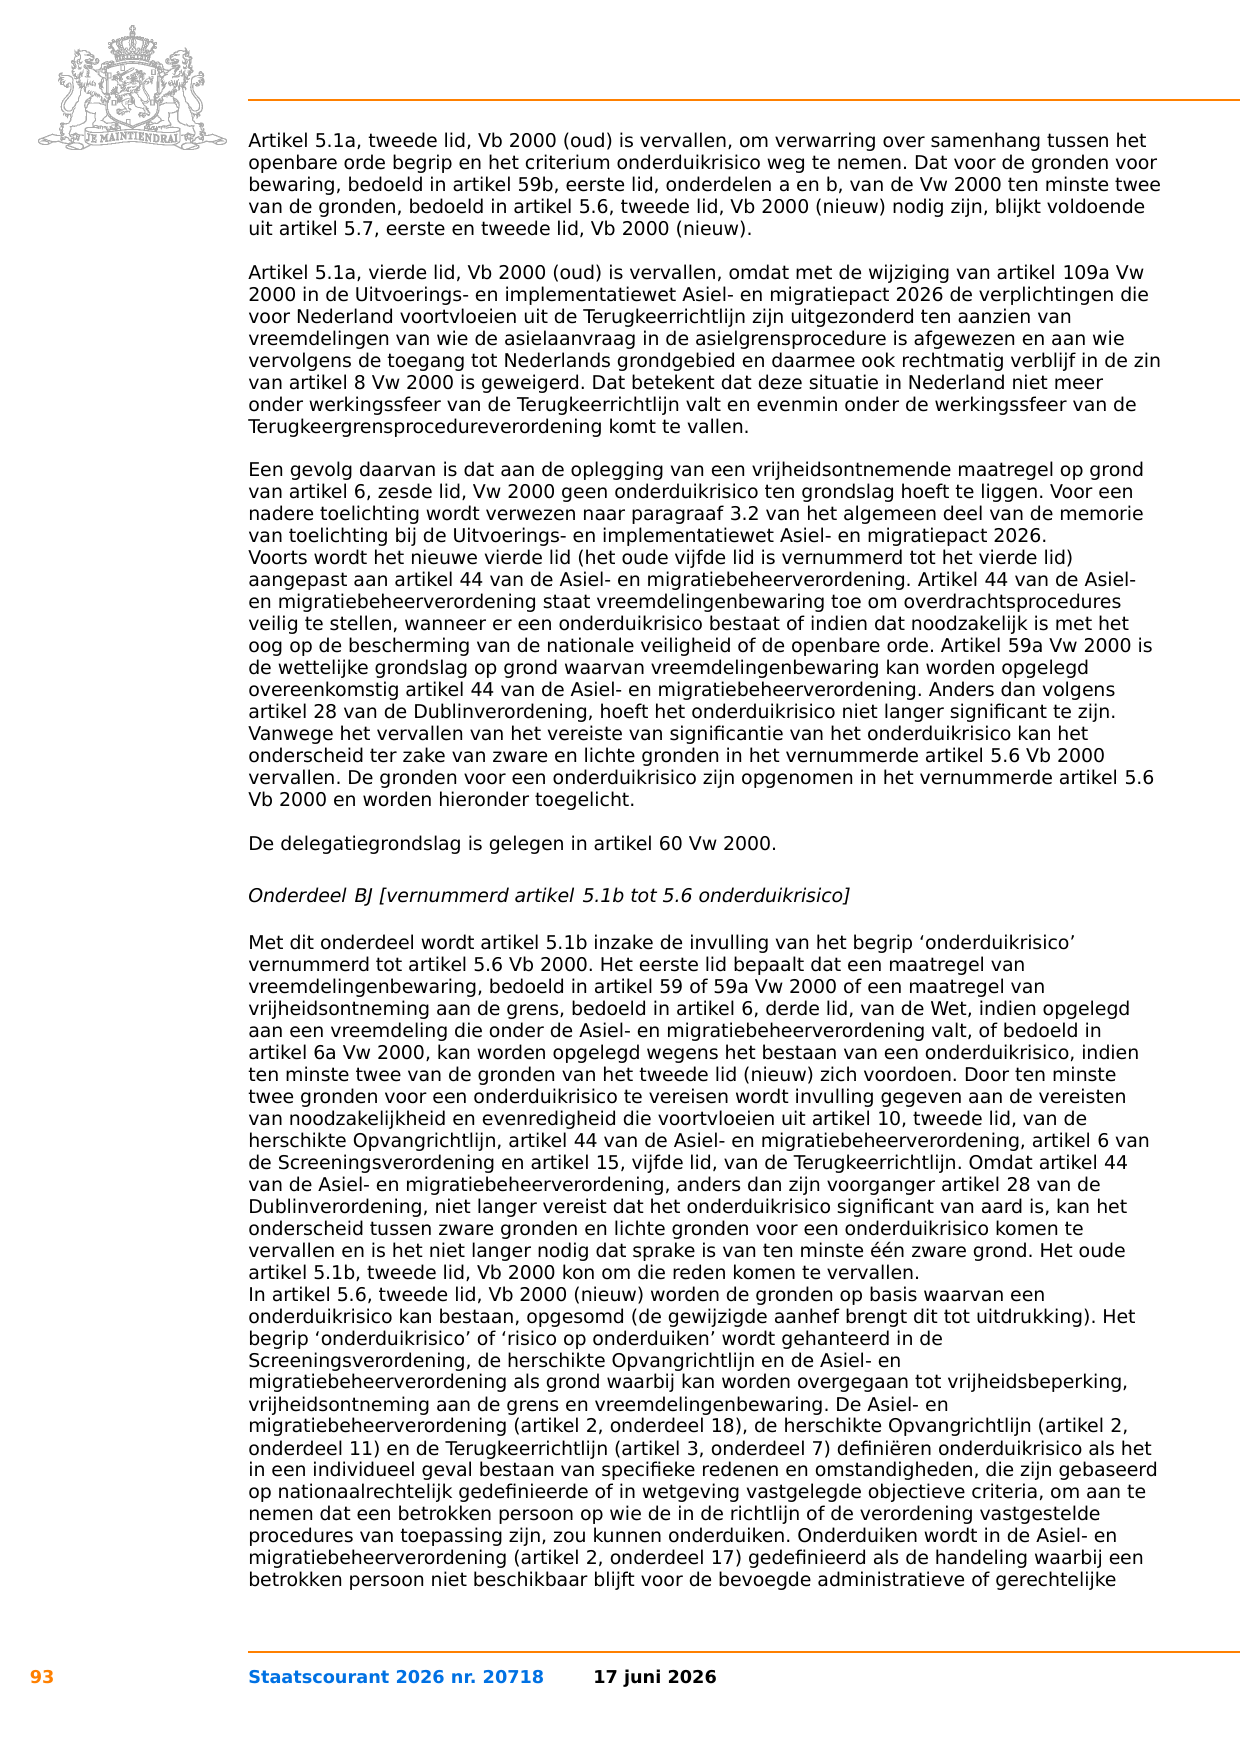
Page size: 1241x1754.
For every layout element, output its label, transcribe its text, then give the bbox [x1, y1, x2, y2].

text Een gevolg daarvan is dat aan de oplegging van een vrijheidsontnemende maatregel op grond van artikel 6, zesde lid, Vw 2000 geen onderduikrisico ten grondslag hoeft te liggen. Voor een nadere toelichting wordt verwezen naar paragraaf 3.2 van het algemeen deel van de memorie van toelichting bij de Uitvoerings- en implementatiewet Asiel- en migratiepact 2026. [248, 459, 1163, 547]
subtitle Onderdeel BJ [vernummerd artikel 5.1b tot 5.6 onderduikrisico] [248, 885, 1163, 907]
text In artikel 5.6, tweede lid, Vb 2000 (nieuw) worden de gronden op basis waarvan een onderduikrisico kan bestaan, opgesomd (de gewijzigde aanhef brengt dit tot uitdrukking). Het begrip ‘onderduikrisico’ of ‘risico op onderduiken’ wordt gehanteerd in de Screeningsverordening, de herschikte Opvangrichtlijn en de Asiel- en migratiebeheerverordening als grond waarbij kan worden overgegaan tot vrijheidsbeperking, vrijheidsontneming aan de grens en vreemdelingenbewaring. De Asiel- en migratiebeheerverordening (artikel 2, onderdeel 18), de herschikte Opvangrichtlijn (artikel 2, onderdeel 11) en de Terugkeerrichtlijn (artikel 3, onderdeel 7) definiëren onderduikrisico als het in een individueel geval bestaan van specifieke redenen en omstandigheden, die zijn gebaseerd op nationaalrechtelijk gedefinieerde of in wetgeving vastgelegde objectieve criteria, om aan te nemen dat een betrokken persoon op wie de in de richtlijn of de verordening vastgestelde procedures van toepassing zijn, zou kunnen onderduiken. Onderduiken wordt in de Asiel- en migratiebeheerverordening (artikel 2, onderdeel 17) gedefinieerd als de handeling waarbij een betrokken persoon niet beschikbaar blijft voor de bevoegde administratieve of gerechtelijke [248, 1283, 1163, 1591]
text De delegatiegrondslag is gelegen in artikel 60 Vw 2000. [248, 833, 1163, 855]
text Met dit onderdeel wordt artikel 5.1b inzake de invulling van het begrip ‘onderduikrisico’ vernummerd tot artikel 5.6 Vb 2000. Het eerste lid bepaalt dat een maatregel van vreemdelingenbewaring, bedoeld in artikel 59 of 59a Vw 2000 of een maatregel van vrijheidsontneming aan de grens, bedoeld in artikel 6, derde lid, van de Wet, indien opgelegd aan een vreemdeling die onder de Asiel- en migratiebeheerverordening valt, of bedoeld in artikel 6a Vw 2000, kan worden opgelegd wegens het bestaan van een onderduikrisico, indien ten minste twee van de gronden van het tweede lid (nieuw) zich voordoen. Door ten minste twee gronden voor een onderduikrisico te vereisen wordt invulling gegeven aan de vereisten van noodzakelijkheid en evenredigheid die voortvloeien uit artikel 10, tweede lid, van de herschikte Opvangrichtlijn, artikel 44 van de Asiel- en migratiebeheerverordening, artikel 6 van de Screeningsverordening en artikel 15, vijfde lid, van de Terugkeerrichtlijn. Omdat artikel 44 van de Asiel- en migratiebeheerverordening, anders dan zijn voorganger artikel 28 van de Dublinverordening, niet langer vereist dat het onderduikrisico significant van aard is, kan het onderscheid tussen zware gronden en lichte gronden voor een onderduikrisico komen te vervallen en is het niet langer nodig dat sprake is van ten minste één zware grond. Het oude artikel 5.1b, tweede lid, Vb 2000 kon om die reden komen te vervallen. [248, 932, 1163, 1283]
text Artikel 5.1a, tweede lid, Vb 2000 (oud) is vervallen, om verwarring over samenhang tussen het openbare orde begrip en het criterium onderduikrisico weg te nemen. Dat voor de gronden voor bewaring, bedoeld in artikel 59b, eerste lid, onderdelen a en b, van de Vw 2000 ten minste twee van de gronden, bedoeld in artikel 5.6, tweede lid, Vb 2000 (nieuw) nodig zijn, blijkt voldoende uit artikel 5.7, eerste en tweede lid, Vb 2000 (nieuw). [248, 130, 1163, 240]
picture [38, 25, 227, 150]
text Artikel 5.1a, vierde lid, Vb 2000 (oud) is vervallen, omdat met de wijziging van artikel 109a Vw 2000 in de Uitvoerings- en implementatiewet Asiel- en migratiepact 2026 de verplichtingen die voor Nederland voortvloeien uit de Terugkeerrichtlijn zijn uitgezonderd ten aanzien van vreemdelingen van wie de asielaanvraag in de asielgrensprocedure is afgewezen en aan wie vervolgens de toegang tot Nederlands grondgebied en daarmee ook rechtmatig verblijf in de zin van artikel 8 Vw 2000 is geweigerd. Dat betekent dat deze situatie in Nederland niet meer onder werkingssfeer van de Terugkeerrichtlijn valt en evenmin onder de werkingssfeer van de Terugkeergrensprocedureverordening komt te vallen. [248, 262, 1163, 437]
text Voorts wordt het nieuwe vierde lid (het oude vijfde lid is vernummerd tot het vierde lid) aangepast aan artikel 44 van de Asiel- en migratiebeheerverordening. Artikel 44 van de Asiel- en migratiebeheerverordening staat vreemdelingenbewaring toe om overdrachtsprocedures veilig te stellen, wanneer er een onderduikrisico bestaat of indien dat noodzakelijk is met het oog op de bescherming van de nationale veiligheid of de openbare orde. Artikel 59a Vw 2000 is de wettelijke grondslag op grond waarvan vreemdelingenbewaring kan worden opgelegd overeenkomstig artikel 44 van de Asiel- en migratiebeheerverordening. Anders dan volgens artikel 28 van de Dublinverordening, hoeft het onderduikrisico niet langer significant te zijn. Vanwege het vervallen van het vereiste van significantie van het onderduikrisico kan het onderscheid ter zake van zware en lichte gronden in het vernummerde artikel 5.6 Vb 2000 vervallen. De gronden voor een onderduikrisico zijn opgenomen in het vernummerde artikel 5.6 Vb 2000 en worden hieronder toegelicht. [248, 547, 1163, 811]
